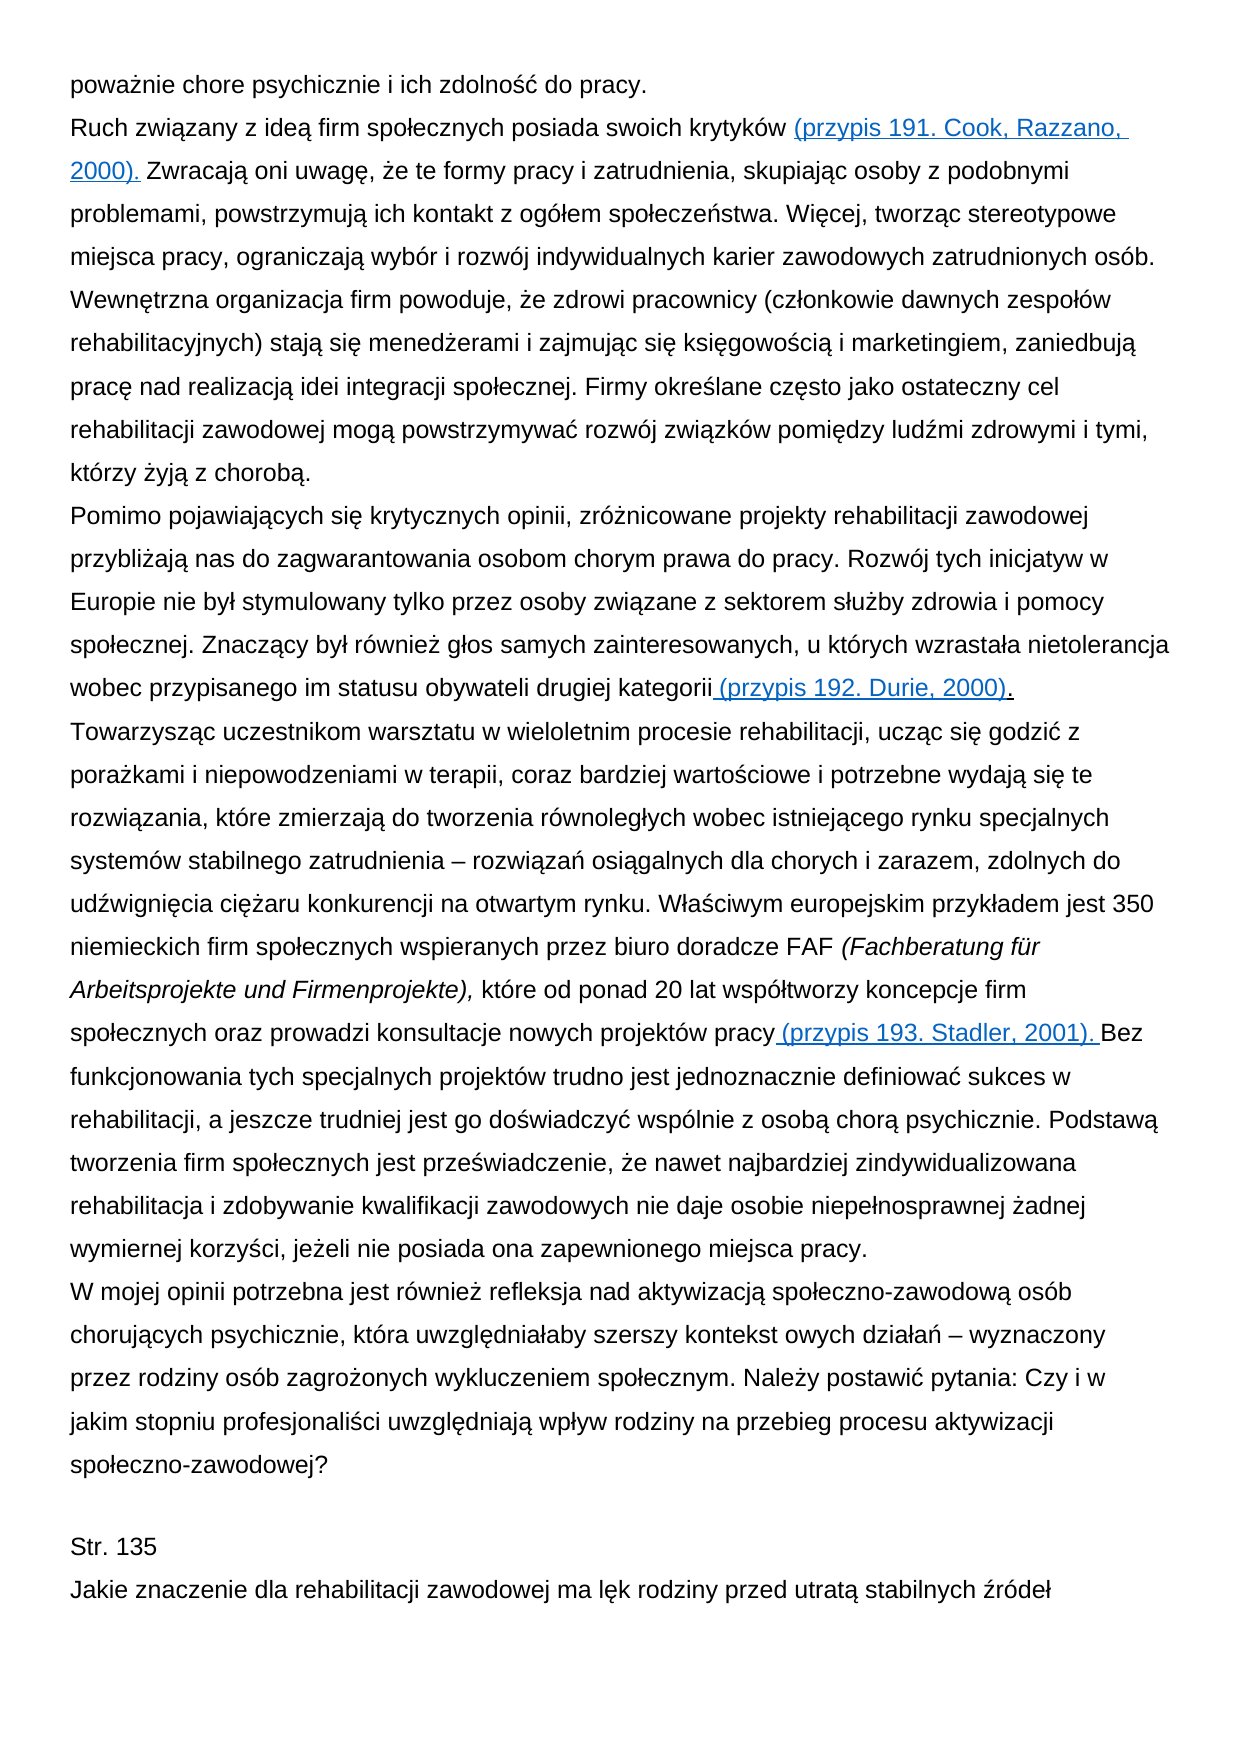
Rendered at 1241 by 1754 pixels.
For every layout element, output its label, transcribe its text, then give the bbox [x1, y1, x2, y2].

text poważnie chore psychicznie i ich zdolność do pracy. [70, 70, 1171, 98]
text Pomimo pojawiających się krytycznych opinii, zróżnicowane projekty rehabilitacji zawodowej przybliżają nas do zagwarantowania osobom chorym prawa do pracy. Rozwój tych inicjatyw w Europie nie był stymulowany tylko przez osoby związane z sektorem służby zdrowia i pomocy społecznej. Znaczący był również głos samych zainteresowanych, u których wzrastała nietolerancja wobec przypisanego im statusu obywateli drugiej kategorii (przypis 192. Durie, 2000). [70, 501, 1171, 702]
text Towarzysząc uczestnikom warsztatu w wieloletnim procesie rehabilitacji, ucząc się godzić z porażkami i niepowodzeniami w terapii, coraz bardziej wartościowe i potrzebne wydają się te rozwiązania, które zmierzają do tworzenia równoległych wobec istniejącego rynku specjalnych systemów stabilnego zatrudnienia – rozwiązań osiągalnych dla chorych i zarazem, zdolnych do udźwignięcia ciężaru konkurencji na otwartym rynku. Właściwym europejskim przykładem jest 350 niemieckich firm społecznych wspieranych przez biuro doradcze FAF (Fachberatung für Arbeitsprojekte und Firmenprojekte), które od ponad 20 lat współtworzy koncepcje firm społecznych oraz prowadzi konsultacje nowych projektów pracy (przypis 193. Stadler, 2001). Bez funkcjonowania tych specjalnych projektów trudno jest jednoznacznie definiować sukces w rehabilitacji, a jeszcze trudniej jest go doświadczyć wspólnie z osobą chorą psychicznie. Podstawą tworzenia firm społecznych jest przeświadczenie, że nawet najbardziej zindywidualizowana rehabilitacja i zdobywanie kwalifikacji zawodowych nie daje osobie niepełnosprawnej żadnej wymiernej korzyści, jeżeli nie posiada ona zapewnionego miejsca pracy. [70, 717, 1171, 1263]
text Ruch związany z ideą firm społecznych posiada swoich krytyków (przypis 191. Cook, Razzano, 2000). Zwracają oni uwagę, że te formy pracy i zatrudnienia, skupiając osoby z podobnymi problemami, powstrzymują ich kontakt z ogółem społeczeństwa. Więcej, tworząc stereotypowe miejsca pracy, ograniczają wybór i rozwój indywidualnych karier zawodowych zatrudnionych osób. Wewnętrzna organizacja firm powoduje, że zdrowi pracownicy (członkowie dawnych zespołów rehabilitacyjnych) stają się menedżerami i zajmując się księgowością i marketingiem, zaniedbują pracę nad realizacją idei integracji społecznej. Firmy określane często jako ostateczny cel rehabilitacji zawodowej mogą powstrzymywać rozwój związków pomiędzy ludźmi zdrowymi i tymi, którzy żyją z chorobą. [70, 113, 1171, 487]
text Str. 135 [70, 1532, 1171, 1561]
text Jakie znaczenie dla rehabilitacji zawodowej ma lęk rodziny przed utratą stabilnych źródeł [70, 1575, 1171, 1604]
text W mojej opinii potrzebna jest również refleksja nad aktywizacją społeczno-zawodową osób chorujących psychicznie, która uwzględniałaby szerszy kontekst owych działań – wyznaczony przez rodziny osób zagrożonych wykluczeniem społecznym. Należy postawić pytania: Czy i w jakim stopniu profesjonaliści uwzględniają wpływ rodziny na przebieg procesu aktywizacji społeczno-zawodowej? [70, 1277, 1171, 1478]
